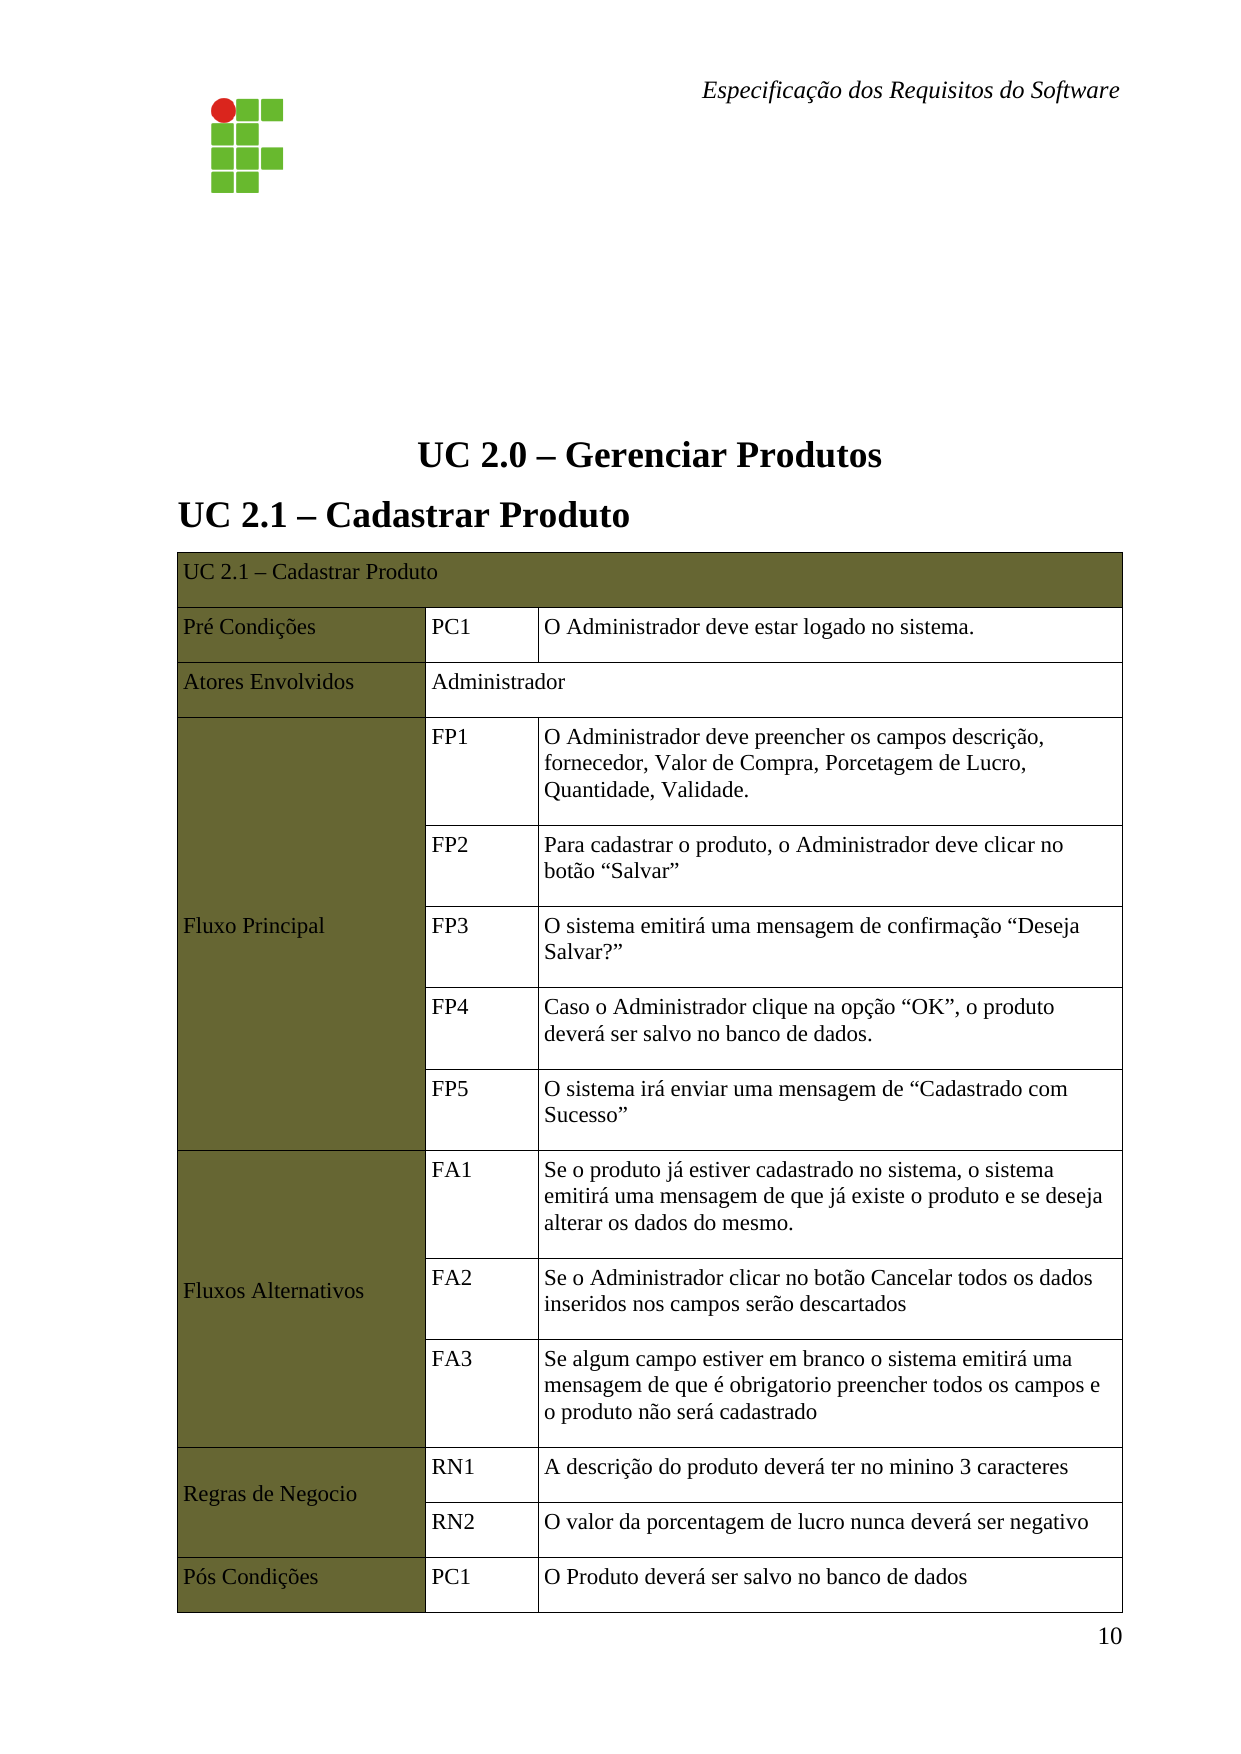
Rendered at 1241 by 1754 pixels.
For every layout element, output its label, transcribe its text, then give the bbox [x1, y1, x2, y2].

table_cell Administrador [426, 663, 1122, 717]
table_cell Regras de Negocio [178, 1448, 425, 1557]
table_cell FA3 [426, 1340, 538, 1447]
table_cell FP4 [426, 988, 538, 1068]
table_cell O Administrador deve preencher os campos descrição, fornecedor, Valor de Compra, Porcetagem de Lucro, Quantidade, Validade. [539, 718, 1122, 824]
table_cell FP5 [426, 1070, 538, 1150]
table_cell O Produto deverá ser salvo no banco de dados [539, 1558, 1122, 1612]
table_cell O valor da porcentagem de lucro nunca deverá ser negativo [539, 1503, 1122, 1557]
table_cell Caso o Administrador clique na opção “OK”, o produto deverá ser salvo no banco de dados. [539, 988, 1122, 1068]
table_cell FA2 [426, 1259, 538, 1339]
table_cell Pós Condições [178, 1558, 425, 1612]
table_cell FP3 [426, 907, 538, 987]
table_cell Fluxos Alternativos [178, 1151, 425, 1447]
table_cell PC1 [426, 1558, 538, 1612]
table_cell Se algum campo estiver em branco o sistema emitirá uma mensagem de que é obrigatorio preencher todos os campos e o produto não será cadastrado [539, 1340, 1122, 1447]
table_cell RN2 [426, 1503, 538, 1557]
table_cell Fluxo Principal [178, 718, 425, 1150]
picture [208, 98, 284, 193]
table_cell O sistema irá enviar uma mensagem de “Cadastrado com Sucesso” [539, 1070, 1122, 1150]
table_cell Para cadastrar o produto, o Administrador deve clicar no botão “Salvar” [539, 826, 1122, 906]
text UC 2.1 – Cadastrar Produto [177, 492, 1122, 535]
table_cell Atores Envolvidos [178, 663, 425, 717]
table_cell O Administrador deve estar logado no sistema. [539, 608, 1122, 662]
table_header UC 2.1 – Cadastrar Produto [178, 553, 1122, 607]
text UC 2.0 – Gerenciar Produtos [177, 432, 1122, 475]
table_cell RN1 [426, 1448, 538, 1502]
table_cell O sistema emitirá uma mensagem de confirmação “Deseja Salvar?” [539, 907, 1122, 987]
table_cell A descrição do produto deverá ter no minino 3 caracteres [539, 1448, 1122, 1502]
table_cell FP1 [426, 718, 538, 824]
table_cell Pré Condições [178, 608, 425, 662]
table_cell PC1 [426, 608, 538, 662]
table_cell Se o produto já estiver cadastrado no sistema, o sistema emitirá uma mensagem de que já existe o produto e se deseja alterar os dados do mesmo. [539, 1151, 1122, 1258]
table_cell FP2 [426, 826, 538, 906]
table_cell FA1 [426, 1151, 538, 1258]
table_cell Se o Administrador clicar no botão Cancelar todos os dados inseridos nos campos serão descartados [539, 1259, 1122, 1339]
